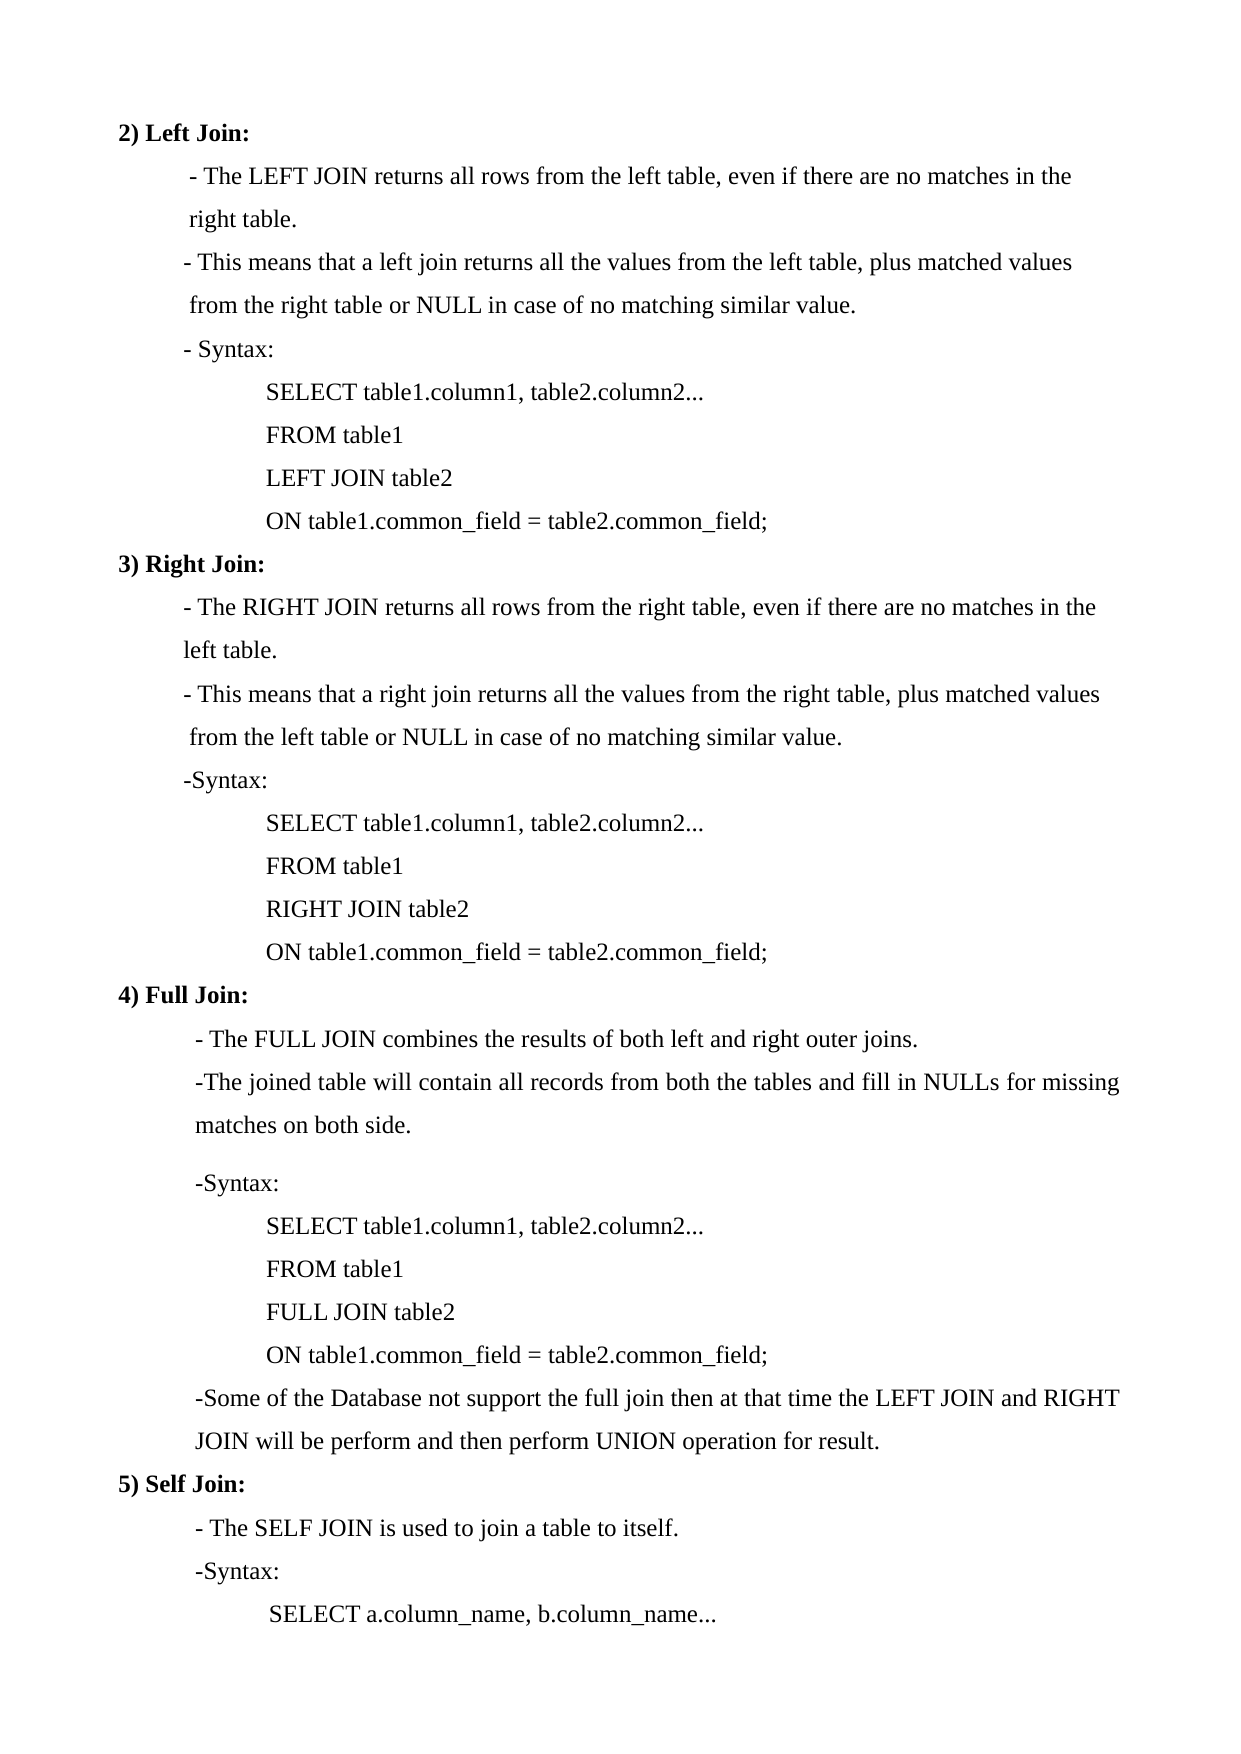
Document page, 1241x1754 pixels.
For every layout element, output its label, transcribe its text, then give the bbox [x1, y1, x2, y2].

text -Syntax: [118, 1168, 1122, 1196]
text 4) Full Join: [118, 981, 1122, 1009]
text FROM table1 [118, 1254, 1122, 1283]
text LEFT JOIN table2 [183, 463, 1122, 492]
text SELECT table1.column1, table2.column2... [118, 1211, 1122, 1239]
text 5) Self Join: [118, 1469, 1122, 1498]
text - This means that a right join returns all the values from the right table, plus matched values from the left table or NULL in case of no matching similar value. [183, 679, 1122, 751]
text -Syntax: [118, 1556, 1122, 1584]
text ON table1.common_field = table2.common_field; [183, 506, 1122, 535]
text FROM table1 [183, 851, 1122, 880]
text - Syntax: [183, 334, 1122, 362]
text RIGHT JOIN table2 [183, 894, 1122, 923]
text - The SELF JOIN is used to join a table to itself. [118, 1513, 1122, 1541]
text 2) Left Join: [118, 118, 1122, 147]
text - The LEFT JOIN returns all rows from the left table, even if there are no matches in the right table. [112, 161, 1122, 233]
text ON table1.common_field = table2.common_field; [183, 937, 1122, 966]
text -The joined table will contain all records from both the tables and fill in NULLs for missing matches on both side. [195, 1067, 1122, 1139]
text SELECT table1.column1, table2.column2... [183, 377, 1122, 406]
text FROM table1 [183, 420, 1122, 449]
text 3) Right Join: [118, 549, 1122, 578]
text -Some of the Database not support the full join then at that time the LEFT JOIN and RIGHT JOIN will be perform and then perform UNION operation for result. [118, 1383, 1122, 1455]
text - The RIGHT JOIN returns all rows from the right table, even if there are no matches in the left table. [177, 592, 1122, 664]
text SELECT table1.column1, table2.column2... [183, 808, 1122, 837]
text ON table1.common_field = table2.common_field; [118, 1340, 1122, 1369]
text FULL JOIN table2 [118, 1297, 1122, 1326]
text SELECT a.column_name, b.column_name... [118, 1599, 1122, 1628]
text -Syntax: [183, 765, 1122, 794]
text - The FULL JOIN combines the results of both left and right outer joins. [118, 1024, 1122, 1052]
text - This means that a left join returns all the values from the left table, plus matched values from the right table or NULL in case of no matching similar value. [183, 247, 1122, 319]
